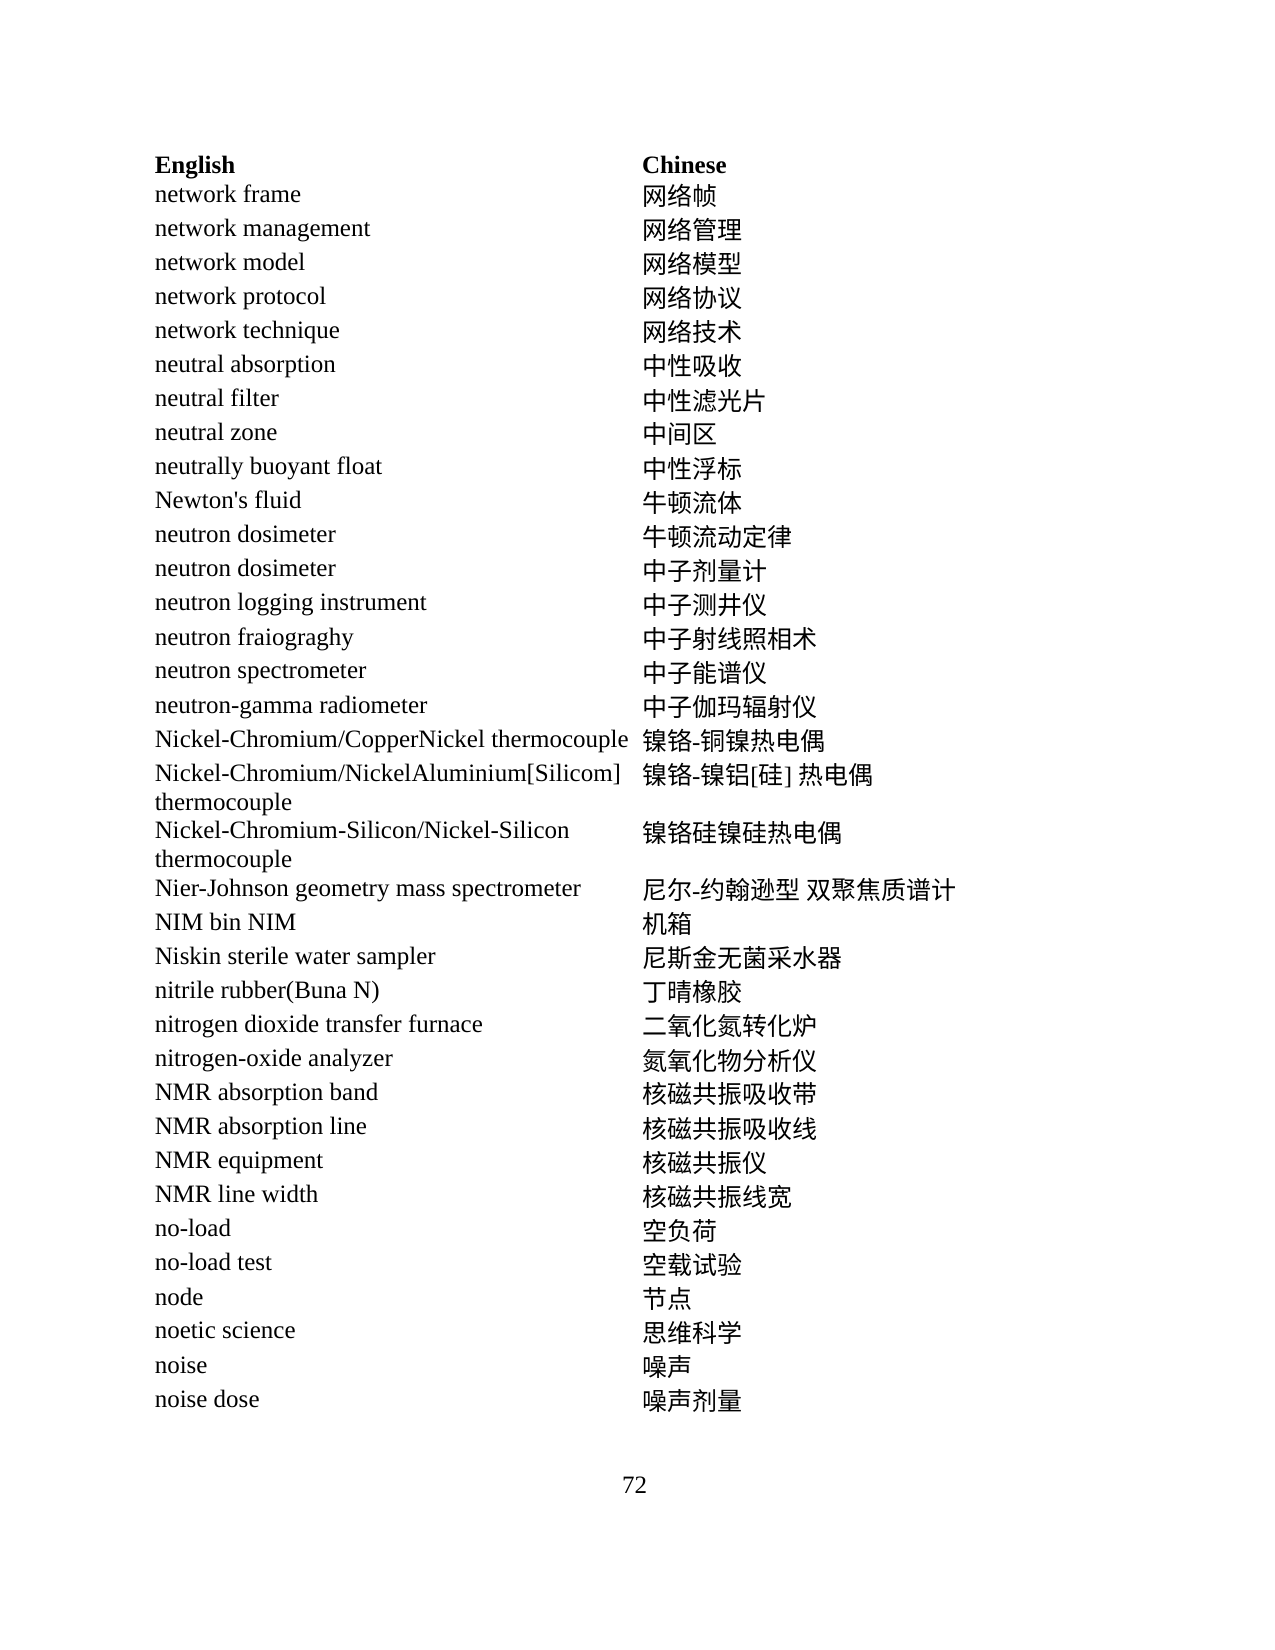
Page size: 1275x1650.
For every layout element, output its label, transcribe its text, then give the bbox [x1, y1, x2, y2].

table_cell noetic science [150, 1316, 637, 1350]
table_cell network frame [150, 179, 637, 213]
table_cell noise dose [150, 1384, 637, 1418]
table_cell 网络协议 [638, 281, 1125, 315]
table_cell 节点 [638, 1282, 1125, 1316]
table_cell neutral zone [150, 417, 637, 451]
table_cell Nickel-Chromium-Silicon/Nickel-Silicon thermocouple [150, 815, 637, 873]
table_cell 中子测井仪 [638, 588, 1125, 622]
table_cell neutral filter [150, 383, 637, 417]
table_cell network model [150, 247, 637, 281]
table_cell 丁晴橡胶 [638, 975, 1125, 1009]
table_cell 机箱 [638, 907, 1125, 941]
table_cell 镍铬-镍铝[硅] 热电偶 [638, 758, 1125, 815]
table_cell 核磁共振吸收带 [638, 1077, 1125, 1111]
table_cell 中子能谱仪 [638, 656, 1125, 690]
table_cell 核磁共振仪 [638, 1145, 1125, 1179]
table_cell 镍铬-铜镍热电偶 [638, 724, 1125, 758]
table_cell no-load [150, 1214, 637, 1247]
table_cell 中子伽玛辐射仪 [638, 690, 1125, 724]
table_cell NMR absorption band [150, 1077, 637, 1111]
table_cell 中子射线照相术 [638, 622, 1125, 656]
table_cell 中子剂量计 [638, 554, 1125, 587]
table_cell noise [150, 1350, 637, 1384]
table_cell NMR equipment [150, 1145, 637, 1179]
table_cell 网络技术 [638, 315, 1125, 349]
table_cell 思维科学 [638, 1316, 1125, 1350]
table_cell 二氧化氮转化炉 [638, 1009, 1125, 1043]
table_cell node [150, 1282, 637, 1316]
table_cell 镍铬硅镍硅热电偶 [638, 815, 1125, 873]
table_cell nitrogen dioxide transfer furnace [150, 1009, 637, 1043]
table_cell 噪声剂量 [638, 1384, 1125, 1418]
table_cell Newton's fluid [150, 485, 637, 519]
table_cell 网络管理 [638, 213, 1125, 247]
table_cell NIM bin NIM [150, 907, 637, 941]
table_cell 氮氧化物分析仪 [638, 1043, 1125, 1077]
table_cell no-load test [150, 1248, 637, 1282]
table_cell network protocol [150, 281, 637, 315]
table_cell neutral absorption [150, 349, 637, 383]
table_cell neutrally buoyant float [150, 451, 637, 485]
table_cell 网络帧 [638, 179, 1125, 213]
table_cell network management [150, 213, 637, 247]
table_cell NMR line width [150, 1179, 637, 1213]
table_cell Nickel-Chromium/NickelAluminium[Silicom] thermocouple [150, 758, 637, 815]
table_cell 中间区 [638, 417, 1125, 451]
table_cell 核磁共振吸收线 [638, 1111, 1125, 1145]
table_cell nitrile rubber(Buna N) [150, 975, 637, 1009]
table_header English [150, 150, 637, 179]
table_cell neutron fraiograghy [150, 622, 637, 656]
table_header Chinese [638, 150, 1125, 179]
table_cell 中性滤光片 [638, 383, 1125, 417]
table_cell neutron dosimeter [150, 554, 637, 587]
table_cell 尼尔-约翰逊型 双聚焦质谱计 [638, 873, 1125, 907]
table_cell NMR absorption line [150, 1111, 637, 1145]
table_cell neutron dosimeter [150, 519, 637, 553]
table_cell 空载试验 [638, 1248, 1125, 1282]
table_cell 牛顿流动定律 [638, 519, 1125, 553]
table_cell 核磁共振线宽 [638, 1179, 1125, 1213]
table_cell 尼斯金无菌采水器 [638, 941, 1125, 975]
table_cell Nickel-Chromium/CopperNickel thermocouple [150, 724, 637, 758]
table_cell neutron-gamma radiometer [150, 690, 637, 724]
table_cell neutron spectrometer [150, 656, 637, 690]
table_cell 空负荷 [638, 1214, 1125, 1247]
table_cell neutron logging instrument [150, 588, 637, 622]
table_cell Niskin sterile water sampler [150, 941, 637, 975]
table_cell nitrogen-oxide analyzer [150, 1043, 637, 1077]
table_cell 中性吸收 [638, 349, 1125, 383]
table_cell 中性浮标 [638, 451, 1125, 485]
table_cell Nier-Johnson geometry mass spectrometer [150, 873, 637, 907]
table_cell 牛顿流体 [638, 485, 1125, 519]
table_cell 噪声 [638, 1350, 1125, 1384]
table_cell 网络模型 [638, 247, 1125, 281]
table_cell network technique [150, 315, 637, 349]
